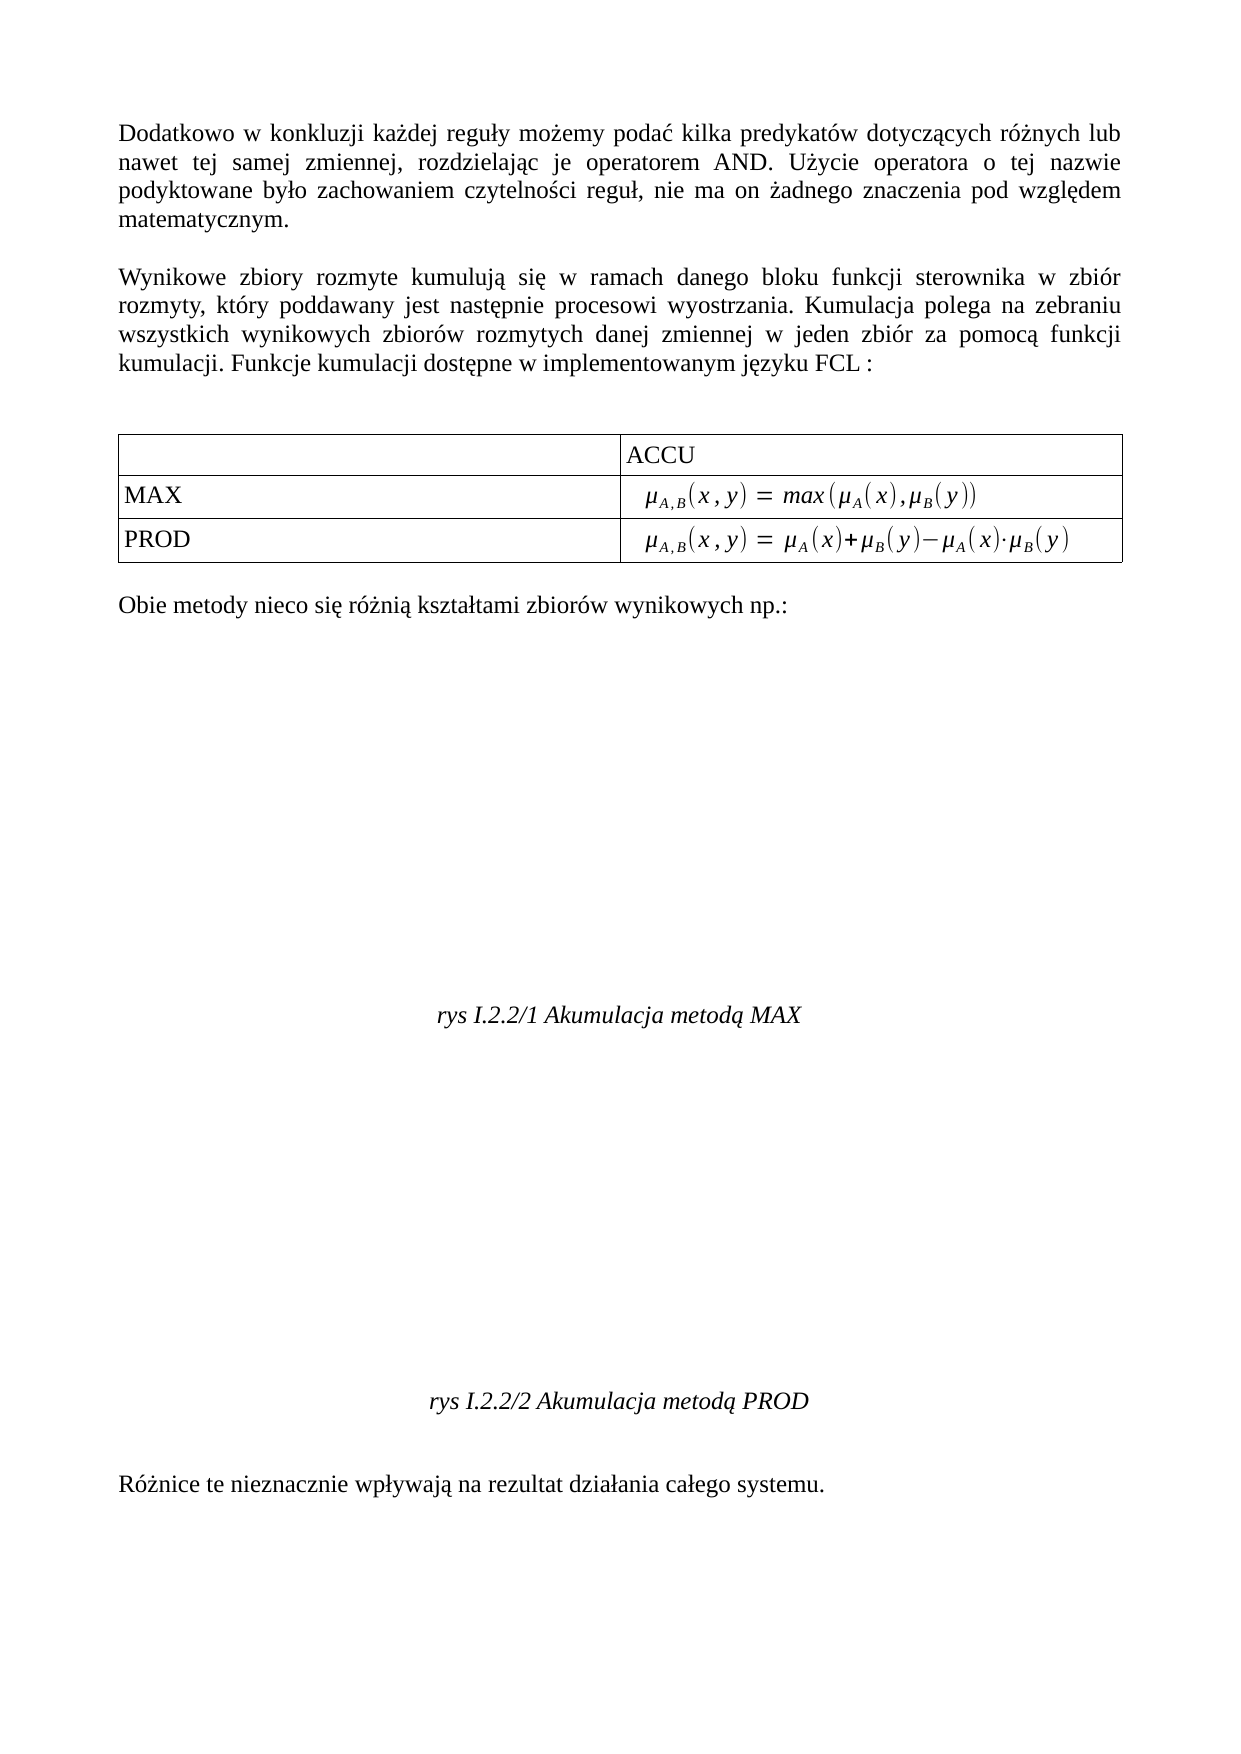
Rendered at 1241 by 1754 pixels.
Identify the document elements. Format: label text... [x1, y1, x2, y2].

table_cell [621, 519, 1122, 562]
table_cell MAX [119, 476, 620, 518]
text Wynikowe zbiory rozmyte kumulują się w ramach danego bloku funkcji sterownika w zbiór rozmyty, który poddawany jest następnie procesowi wyostrzania. Kumulacja polega na zebraniu wszystkich wynikowych zbiorów rozmytych danej zmiennej w jeden zbiór za pomocą funkcji kumulacji. Funkcje kumulacji dostępne w implementowanym języku FCL : [118, 262, 1122, 377]
text rys I.2.2/2 Akumulacja metodą PROD [118, 1041, 1122, 1415]
table_header ACCU [621, 435, 1122, 475]
table_header [119, 435, 620, 475]
table_cell PROD [119, 519, 620, 562]
text Dodatkowo w konkluzji każdej reguły możemy podać kilka predykatów dotyczących różnych lub nawet tej samej zmiennej, rozdzielając je operatorem AND. Użycie operatora o tej nazwie podyktowane było zachowaniem czytelności reguł, nie ma on żadnego znaczenia pod względem matematycznym. [118, 118, 1122, 233]
text Obie metody nieco się różnią kształtami zbiorów wynikowych np.: [118, 591, 1122, 619]
table_cell [621, 476, 1122, 518]
text rys I.2.2/1 Akumulacja metodą MAX [118, 661, 1122, 1029]
text Różnice te nieznacznie wpływają na rezultat działania całego systemu. [118, 1469, 1122, 1498]
